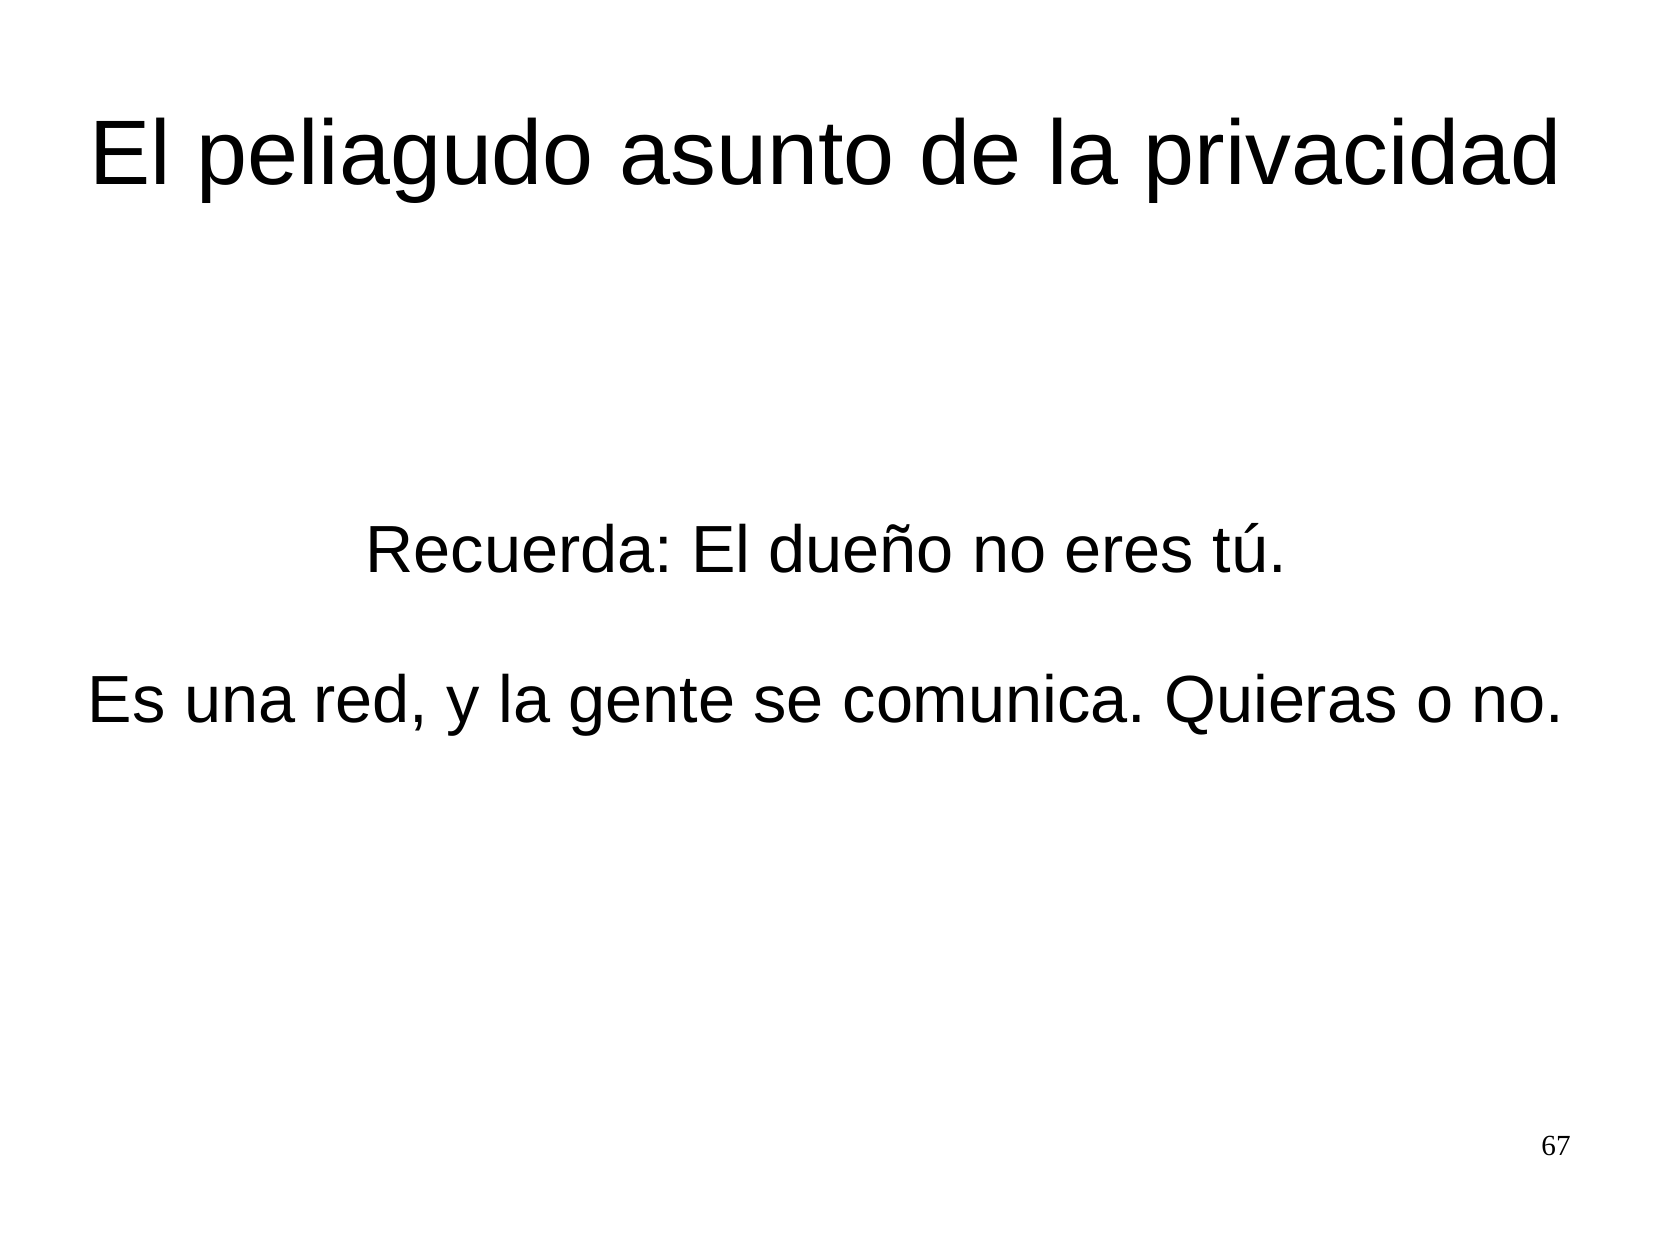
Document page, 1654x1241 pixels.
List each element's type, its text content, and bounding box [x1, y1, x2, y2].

subtitle Recuerda: El dueño no eres tú. Es una red, y la gente se comunica. Quieras o no. [82, 297, 1571, 1102]
title El peliagudo asunto de la privacidad [82, 56, 1571, 250]
